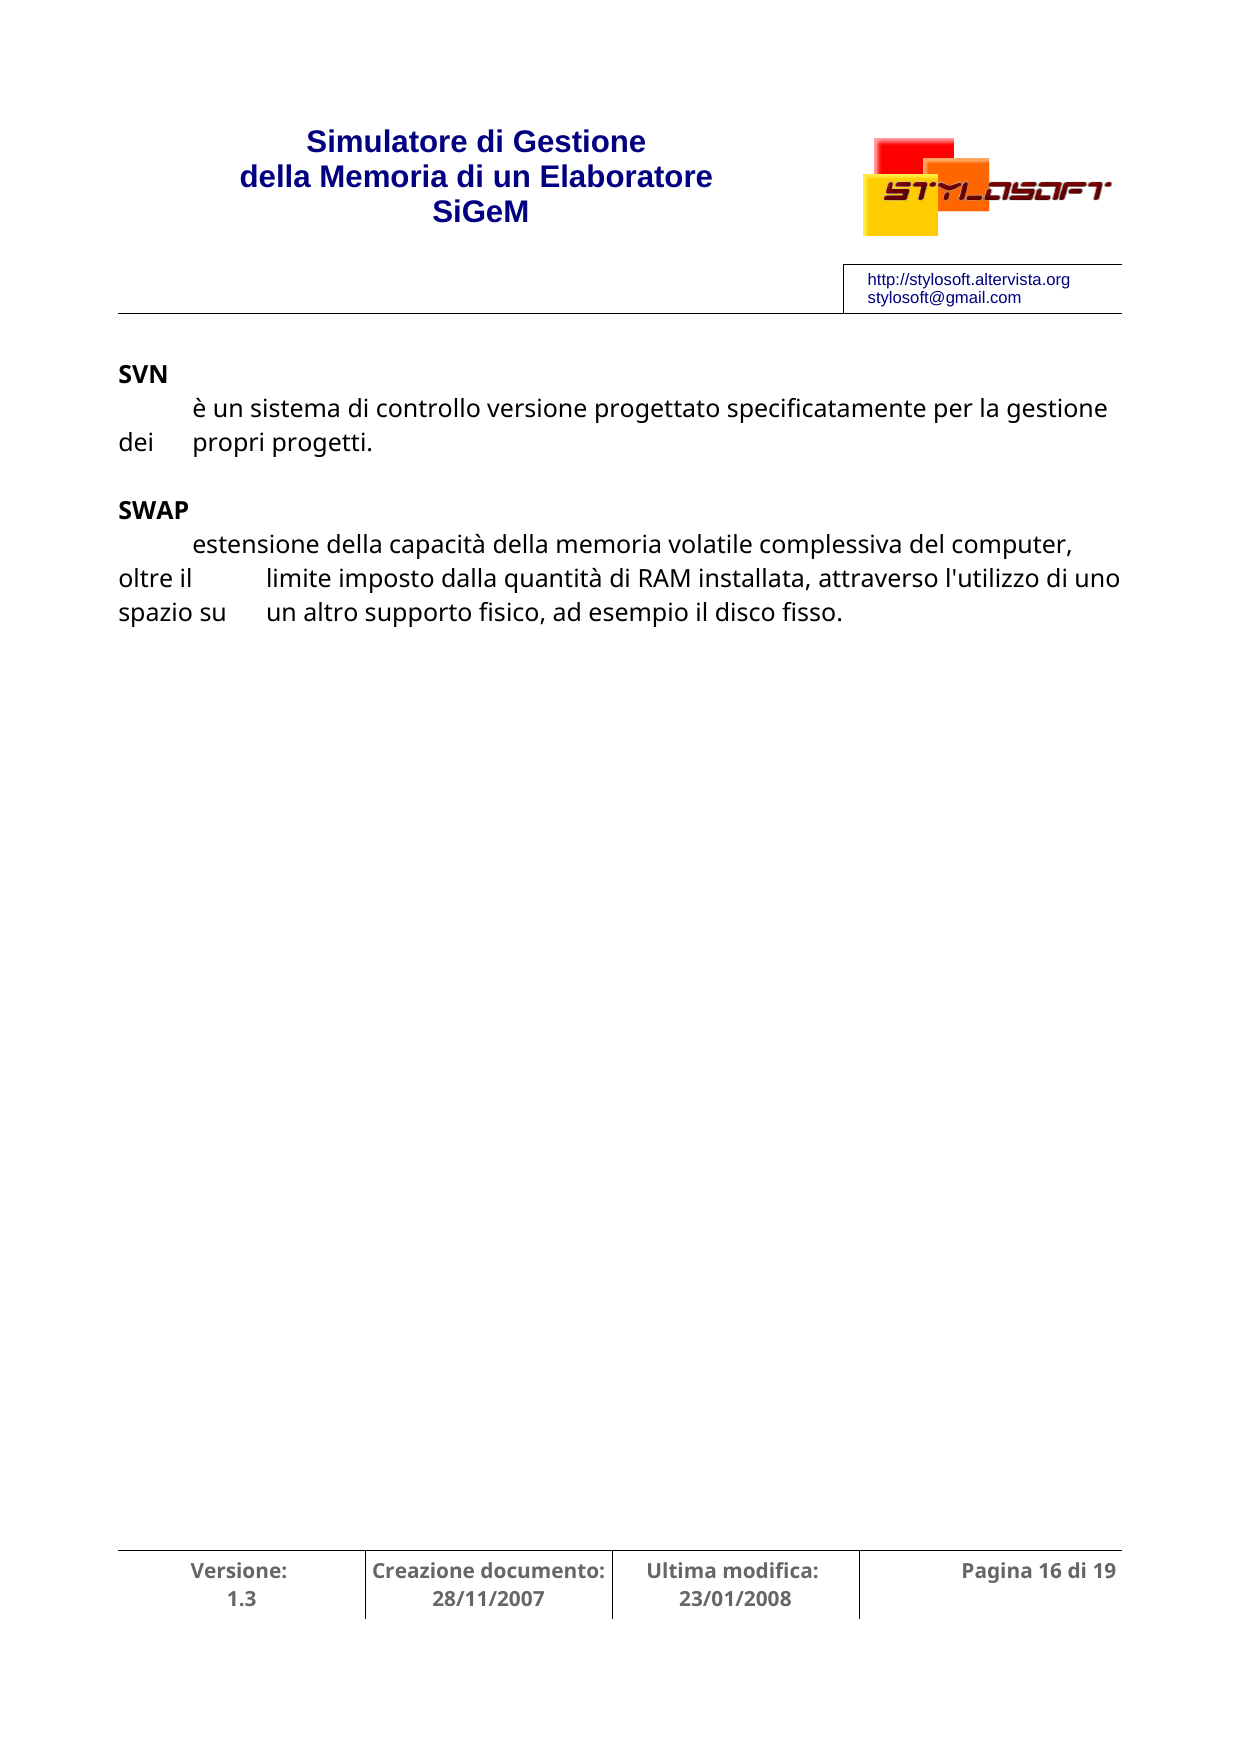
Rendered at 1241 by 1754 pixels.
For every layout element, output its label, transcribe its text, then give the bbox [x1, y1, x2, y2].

text estensione della capacità della memoria volatile complessiva del computer, oltre il limite imposto dalla quantità di RAM installata, attraverso l'utilizzo di uno spazio su un altro supporto fisico, ad esempio il disco fisso. [118, 527, 1122, 629]
text SWAP [118, 493, 1122, 527]
text SVN [118, 357, 1122, 391]
picture [848, 123, 1117, 247]
text è un sistema di controllo versione progettato specificatamente per la gestione dei propri progetti. [118, 391, 1122, 459]
